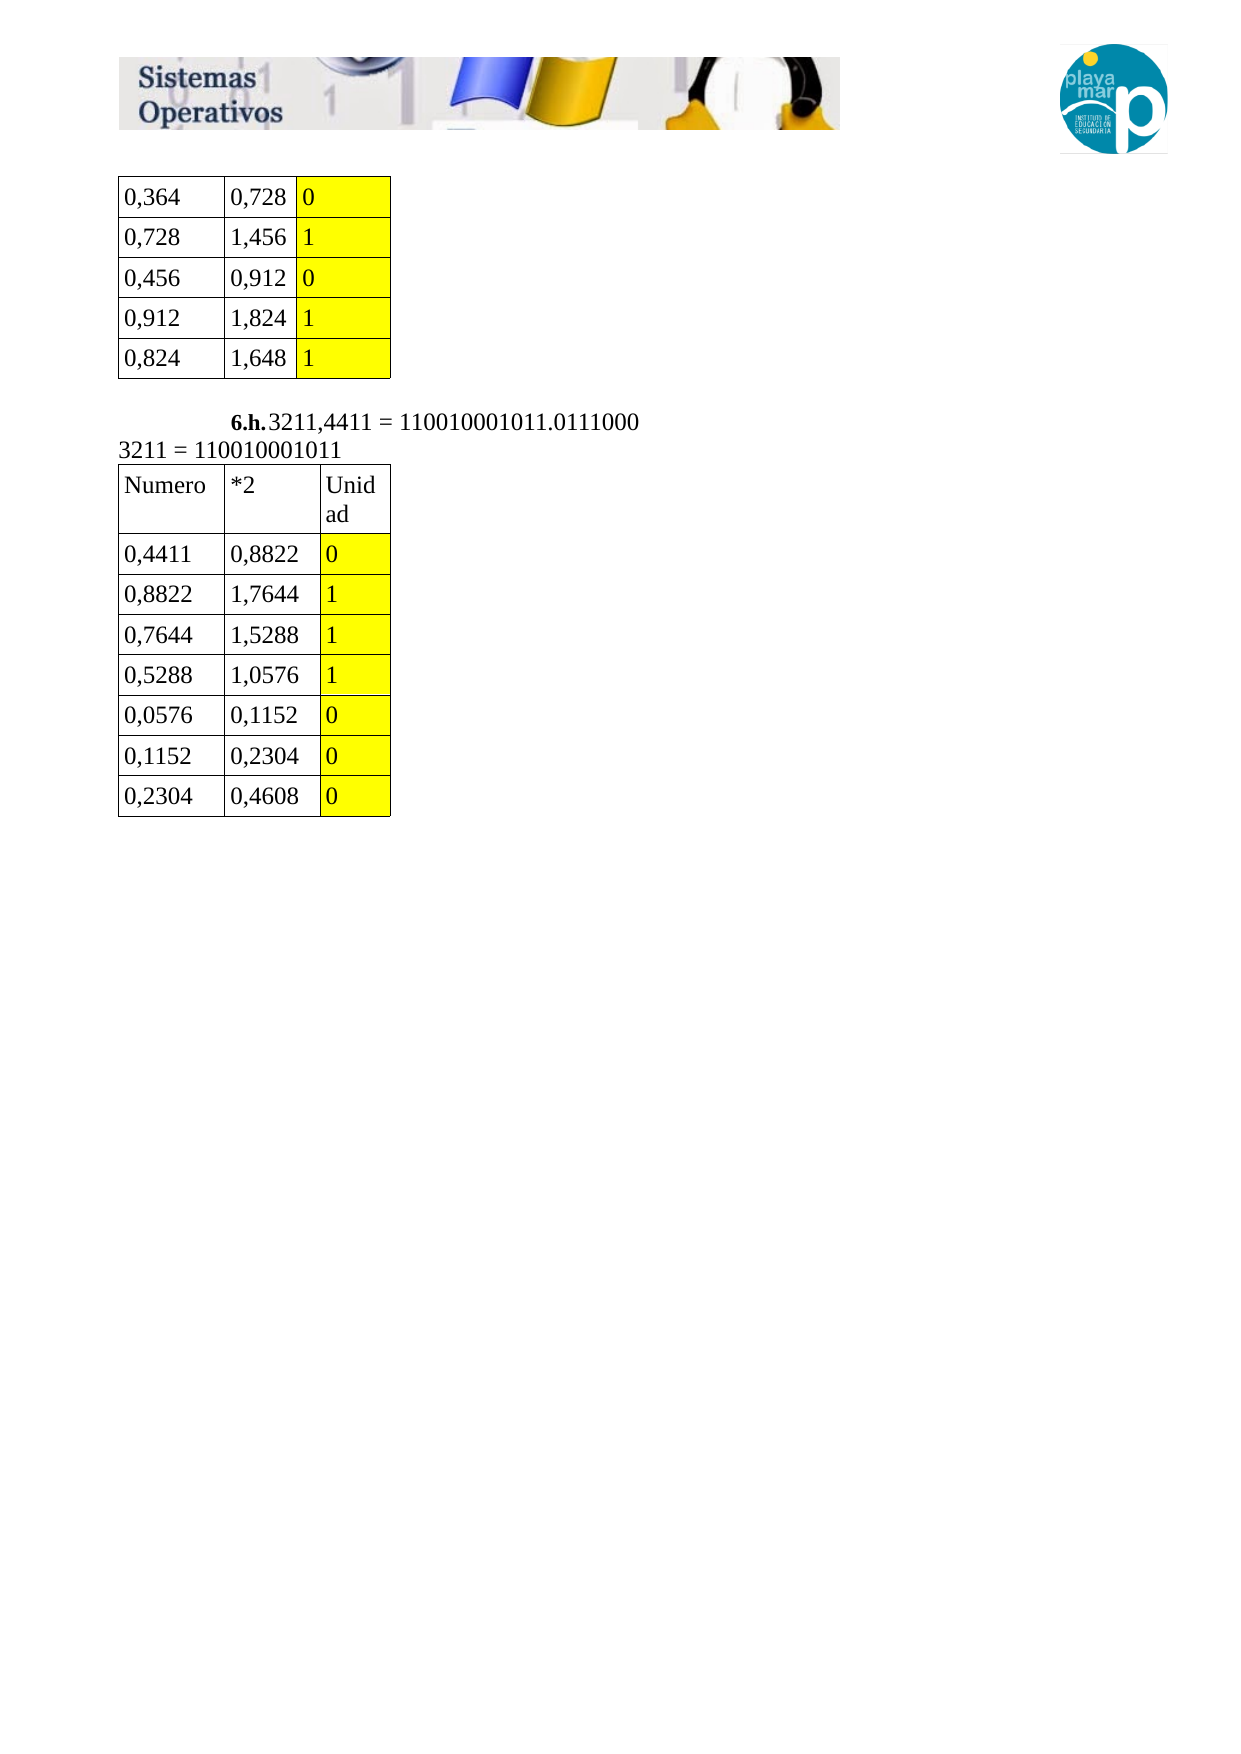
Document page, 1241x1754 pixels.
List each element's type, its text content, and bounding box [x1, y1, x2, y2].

text 3211 = 110010001011 [118, 436, 1122, 464]
table_cell 0 [321, 534, 390, 574]
table_cell 0,728 [225, 177, 296, 217]
table_cell 1,456 [225, 218, 296, 257]
picture [1060, 44, 1104, 86]
table_cell 0,1152 [119, 736, 224, 775]
picture [1108, 88, 1113, 97]
table_cell 0,2304 [225, 736, 320, 775]
picture [1100, 88, 1105, 97]
picture [1115, 87, 1168, 154]
table_cell 1 [297, 218, 390, 257]
table_cell 1 [321, 655, 390, 694]
table_cell 1,824 [225, 298, 296, 338]
table_cell 1 [321, 615, 390, 654]
table_header Numero [119, 465, 224, 533]
table_cell 0 [321, 776, 390, 816]
table_cell 0 [297, 258, 390, 297]
picture [1079, 88, 1093, 97]
table_cell 0 [321, 696, 390, 735]
table_cell 0,912 [225, 258, 296, 297]
table_cell 1,648 [225, 339, 296, 378]
table_cell 0,5288 [119, 655, 224, 694]
table_cell 1 [321, 575, 390, 614]
table_cell 1,7644 [225, 575, 320, 614]
table_cell 0,4608 [225, 776, 320, 816]
picture [1060, 101, 1113, 154]
list 3211,4411 = 110010001011.0111000 [231, 407, 1122, 436]
table_cell 0,4411 [119, 534, 224, 574]
table_cell 1 [297, 339, 390, 378]
table_cell 0,364 [119, 177, 224, 217]
table_header *2 [225, 465, 320, 533]
table_cell 0,912 [119, 298, 224, 338]
table_cell 0,824 [119, 339, 224, 378]
table_cell 0,2304 [119, 776, 224, 816]
table_cell 0,8822 [119, 575, 224, 614]
picture [119, 57, 840, 130]
picture [1124, 44, 1168, 85]
picture [1070, 75, 1075, 84]
table_cell 0,7644 [119, 615, 224, 654]
table_cell 0 [321, 736, 390, 775]
table_cell 0,8822 [225, 534, 320, 574]
table_cell 1 [297, 298, 390, 338]
table_cell 0 [297, 177, 390, 217]
table_cell 0,456 [119, 258, 224, 297]
table_cell 1,5288 [225, 615, 320, 654]
table_cell 0,0576 [119, 696, 224, 735]
table_cell 0,728 [119, 218, 224, 257]
picture [1095, 75, 1103, 90]
table_header Unidad [321, 465, 390, 533]
table_cell 1,0576 [225, 655, 320, 694]
table_cell 0,1152 [225, 696, 320, 735]
